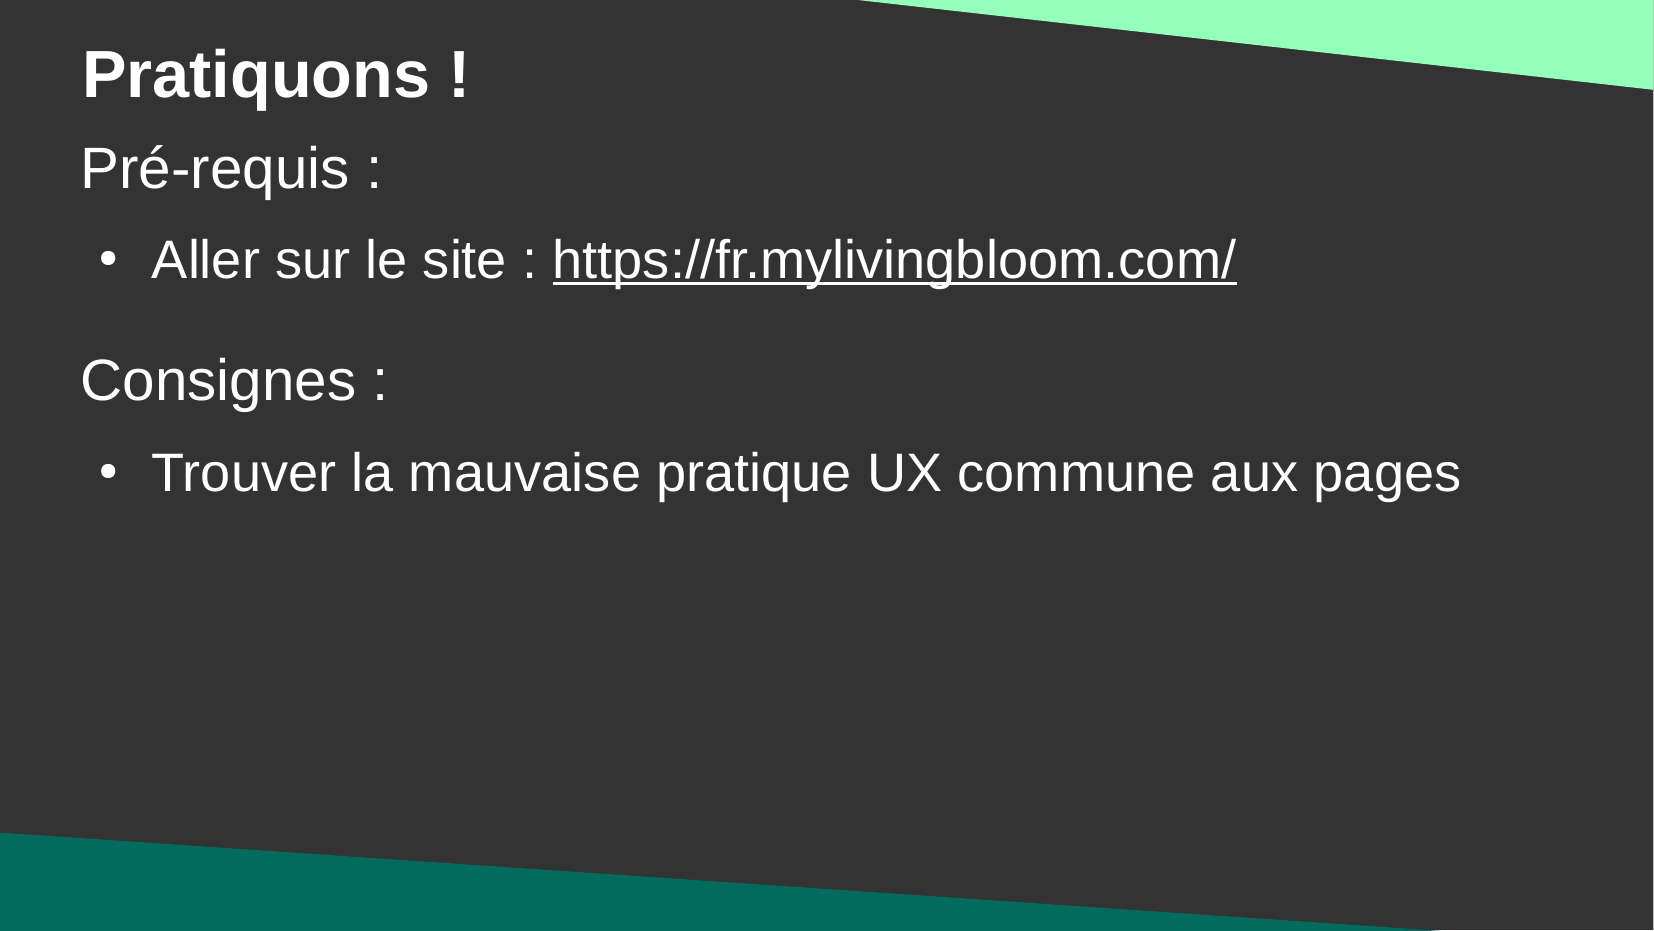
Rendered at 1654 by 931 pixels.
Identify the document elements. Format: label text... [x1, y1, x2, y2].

list Pré-requis : Aller sur le site : https://fr.mylivingbloom.com/ [80, 135, 1620, 308]
text_box [857, 0, 1654, 90]
list Consignes : Trouver la mauvaise pratique UX commune aux pages [80, 348, 1620, 508]
title Pratiquons ! [82, 37, 1571, 114]
